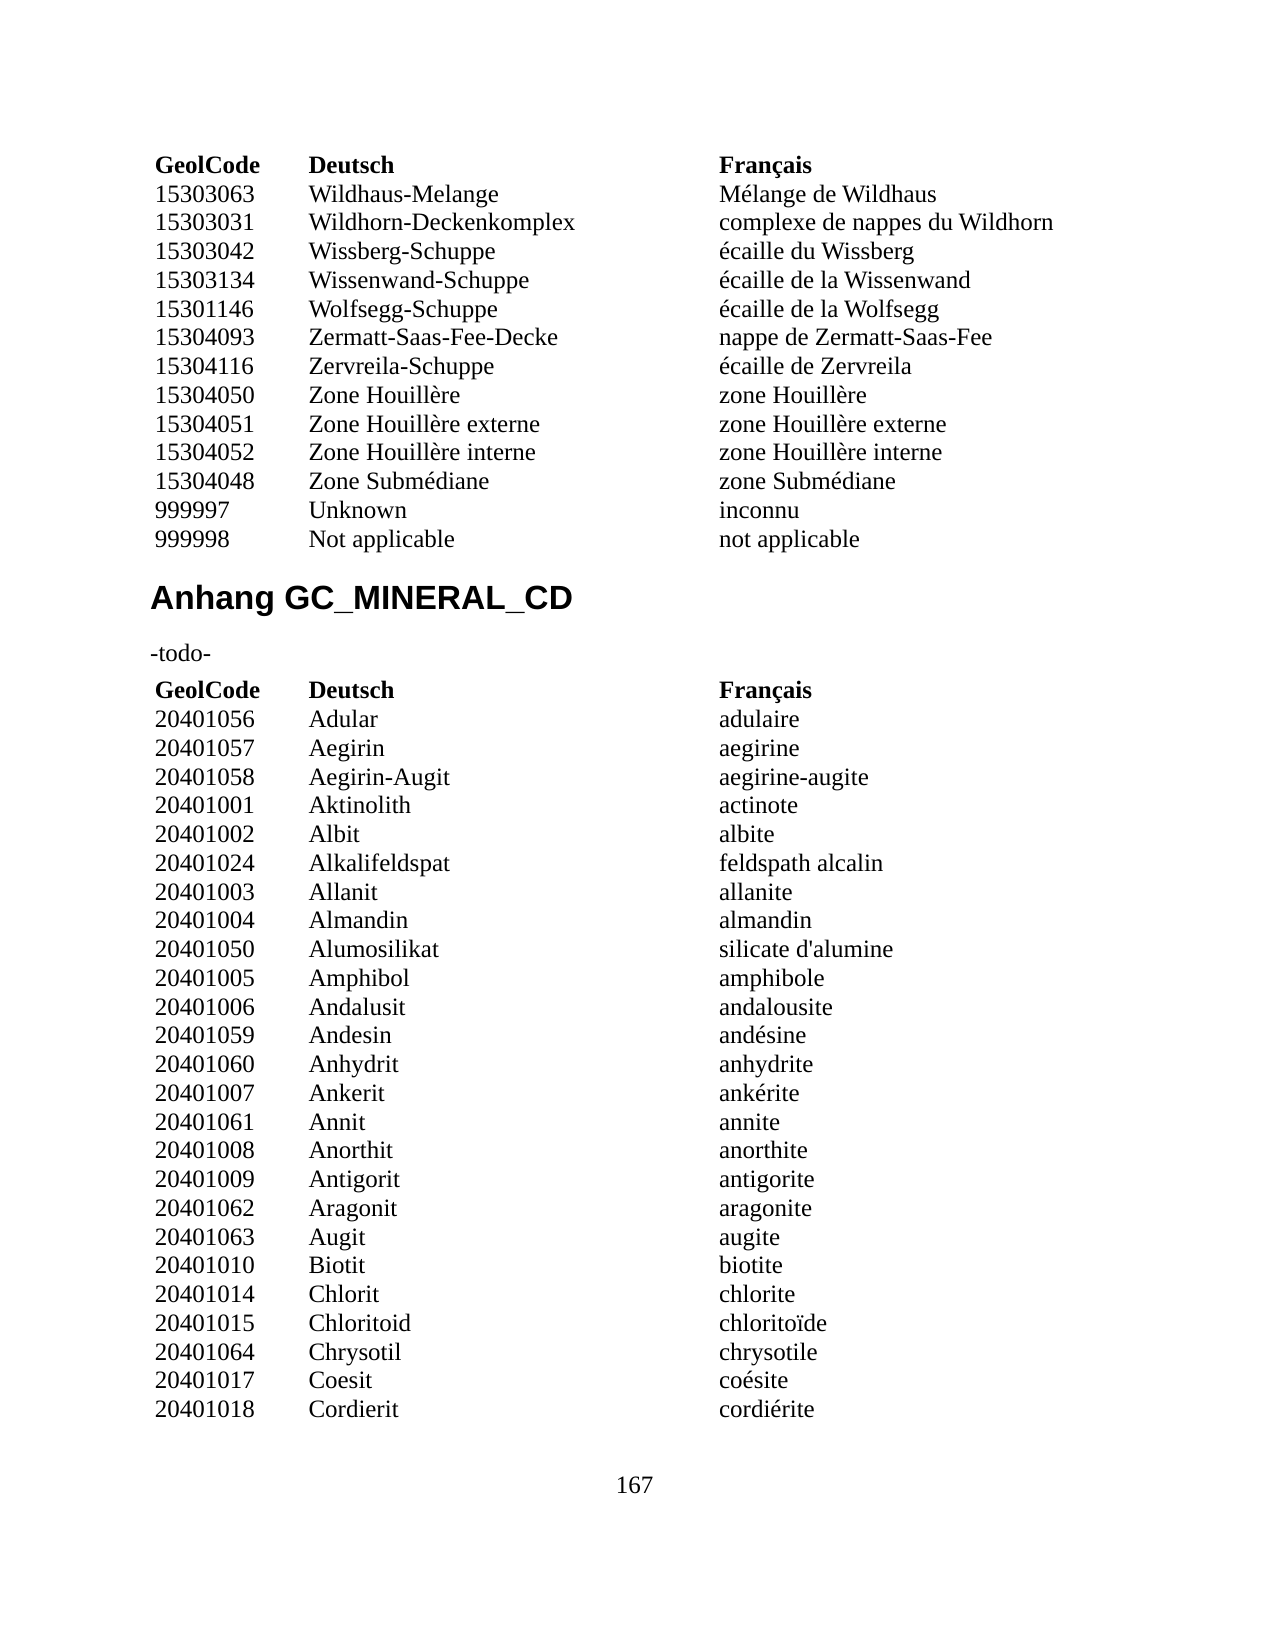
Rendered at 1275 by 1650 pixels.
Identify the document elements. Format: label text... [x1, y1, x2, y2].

table_cell 20401050 [150, 934, 304, 963]
table_cell zone Houillère externe [714, 409, 1125, 437]
table_cell Annit [304, 1107, 714, 1135]
table_cell Wolfsegg-Schuppe [304, 294, 714, 322]
table_cell 20401060 [150, 1049, 304, 1078]
table_header GeolCode [150, 150, 304, 179]
table_cell aegirine [714, 733, 1125, 762]
table_cell 20401003 [150, 877, 304, 905]
table_cell coésite [714, 1365, 1125, 1394]
table_cell 20401017 [150, 1365, 304, 1394]
table_cell 20401006 [150, 992, 304, 1020]
table_cell nappe de Zermatt-Saas-Fee [714, 323, 1125, 351]
table_cell écaille de la Wissenwand [714, 265, 1125, 294]
table_cell Anorthit [304, 1135, 714, 1164]
table_cell 15301146 [150, 294, 304, 322]
table_cell Coesit [304, 1365, 714, 1394]
table_cell ankérite [714, 1078, 1125, 1107]
table_cell Wissberg-Schuppe [304, 236, 714, 265]
table_cell Zone Houillère [304, 380, 714, 409]
table_cell écaille de Zervreila [714, 351, 1125, 380]
table_cell silicate d'alumine [714, 934, 1125, 963]
table_cell chlorite [714, 1279, 1125, 1308]
table_cell Aktinolith [304, 790, 714, 819]
table_cell Zone Submédiane [304, 466, 714, 495]
table_cell Aragonit [304, 1193, 714, 1222]
table_cell 20401018 [150, 1394, 304, 1423]
table_cell Allanit [304, 877, 714, 905]
table_cell chloritoïde [714, 1308, 1125, 1337]
table_cell actinote [714, 790, 1125, 819]
table_cell 15304052 [150, 438, 304, 466]
table_cell 15303042 [150, 236, 304, 265]
table_cell anhydrite [714, 1049, 1125, 1078]
table_cell Biotit [304, 1250, 714, 1279]
table_cell Cordierit [304, 1394, 714, 1423]
table_cell 15303031 [150, 208, 304, 236]
table_cell Ankerit [304, 1078, 714, 1107]
table_cell chrysotile [714, 1337, 1125, 1365]
table_cell Zone Houillère interne [304, 438, 714, 466]
table_header GeolCode [150, 675, 304, 704]
table_header Français [714, 675, 1125, 704]
table_cell andésine [714, 1020, 1125, 1049]
table_cell écaille de la Wolfsegg [714, 294, 1125, 322]
table_cell complexe de nappes du Wildhorn [714, 208, 1125, 236]
table_cell allanite [714, 877, 1125, 905]
table_cell 20401015 [150, 1308, 304, 1337]
table_cell 15304093 [150, 323, 304, 351]
table_cell zone Houillère interne [714, 438, 1125, 466]
table_cell Adular [304, 704, 714, 733]
text -todo- [150, 638, 1125, 666]
table_cell 20401064 [150, 1337, 304, 1365]
table_cell almandin [714, 905, 1125, 934]
table_cell zone Submédiane [714, 466, 1125, 495]
table_cell cordiérite [714, 1394, 1125, 1423]
table_cell Aegirin [304, 733, 714, 762]
table_cell 20401024 [150, 848, 304, 877]
table_cell 20401002 [150, 819, 304, 848]
table_cell Amphibol [304, 963, 714, 992]
table_cell antigorite [714, 1164, 1125, 1193]
table_cell 20401007 [150, 1078, 304, 1107]
table_cell biotite [714, 1250, 1125, 1279]
table_header Deutsch [304, 150, 714, 179]
table_cell 15303063 [150, 179, 304, 207]
table_cell Chloritoid [304, 1308, 714, 1337]
table_cell 20401008 [150, 1135, 304, 1164]
table_cell aegirine-augite [714, 762, 1125, 790]
table_cell 20401009 [150, 1164, 304, 1193]
table_cell 20401061 [150, 1107, 304, 1135]
table_header Deutsch [304, 675, 714, 704]
table_cell Wildhorn-Deckenkomplex [304, 208, 714, 236]
table_cell Chrysotil [304, 1337, 714, 1365]
table_cell 20401005 [150, 963, 304, 992]
table_cell 15303134 [150, 265, 304, 294]
table_cell Andalusit [304, 992, 714, 1020]
table_cell albite [714, 819, 1125, 848]
table_cell 20401062 [150, 1193, 304, 1222]
table_cell Zervreila-Schuppe [304, 351, 714, 380]
table_cell amphibole [714, 963, 1125, 992]
table_cell 15304051 [150, 409, 304, 437]
table_cell Not applicable [304, 524, 714, 552]
table_cell 20401057 [150, 733, 304, 762]
table_cell 20401059 [150, 1020, 304, 1049]
table_cell feldspath alcalin [714, 848, 1125, 877]
table_cell 20401063 [150, 1222, 304, 1250]
table_cell Augit [304, 1222, 714, 1250]
table_cell adulaire [714, 704, 1125, 733]
table_cell not applicable [714, 524, 1125, 552]
table_cell Anhydrit [304, 1049, 714, 1078]
table_cell 20401058 [150, 762, 304, 790]
table_cell augite [714, 1222, 1125, 1250]
table_cell 20401010 [150, 1250, 304, 1279]
table_cell Zermatt-Saas-Fee-Decke [304, 323, 714, 351]
table_cell andalousite [714, 992, 1125, 1020]
table_cell zone Houillère [714, 380, 1125, 409]
table_cell Chlorit [304, 1279, 714, 1308]
table_cell Wildhaus-Melange [304, 179, 714, 207]
table_cell 15304048 [150, 466, 304, 495]
table_cell Wissenwand-Schuppe [304, 265, 714, 294]
table_cell 20401001 [150, 790, 304, 819]
subtitle Anhang GC_MINERAL_CD [150, 577, 1125, 616]
table_header Français [714, 150, 1125, 179]
table_cell Aegirin-Augit [304, 762, 714, 790]
table_cell aragonite [714, 1193, 1125, 1222]
table_cell anorthite [714, 1135, 1125, 1164]
table_cell 20401014 [150, 1279, 304, 1308]
table_cell Almandin [304, 905, 714, 934]
table_cell Mélange de Wildhaus [714, 179, 1125, 207]
table_cell Alumosilikat [304, 934, 714, 963]
table_cell Andesin [304, 1020, 714, 1049]
table_cell Zone Houillère externe [304, 409, 714, 437]
table_cell Unknown [304, 495, 714, 524]
table_cell 999997 [150, 495, 304, 524]
table_cell Antigorit [304, 1164, 714, 1193]
table_cell Alkalifeldspat [304, 848, 714, 877]
table_cell écaille du Wissberg [714, 236, 1125, 265]
table_cell 15304116 [150, 351, 304, 380]
table_cell annite [714, 1107, 1125, 1135]
table_cell 999998 [150, 524, 304, 552]
table_cell Albit [304, 819, 714, 848]
table_cell 20401056 [150, 704, 304, 733]
table_cell 15304050 [150, 380, 304, 409]
table_cell inconnu [714, 495, 1125, 524]
table_cell 20401004 [150, 905, 304, 934]
